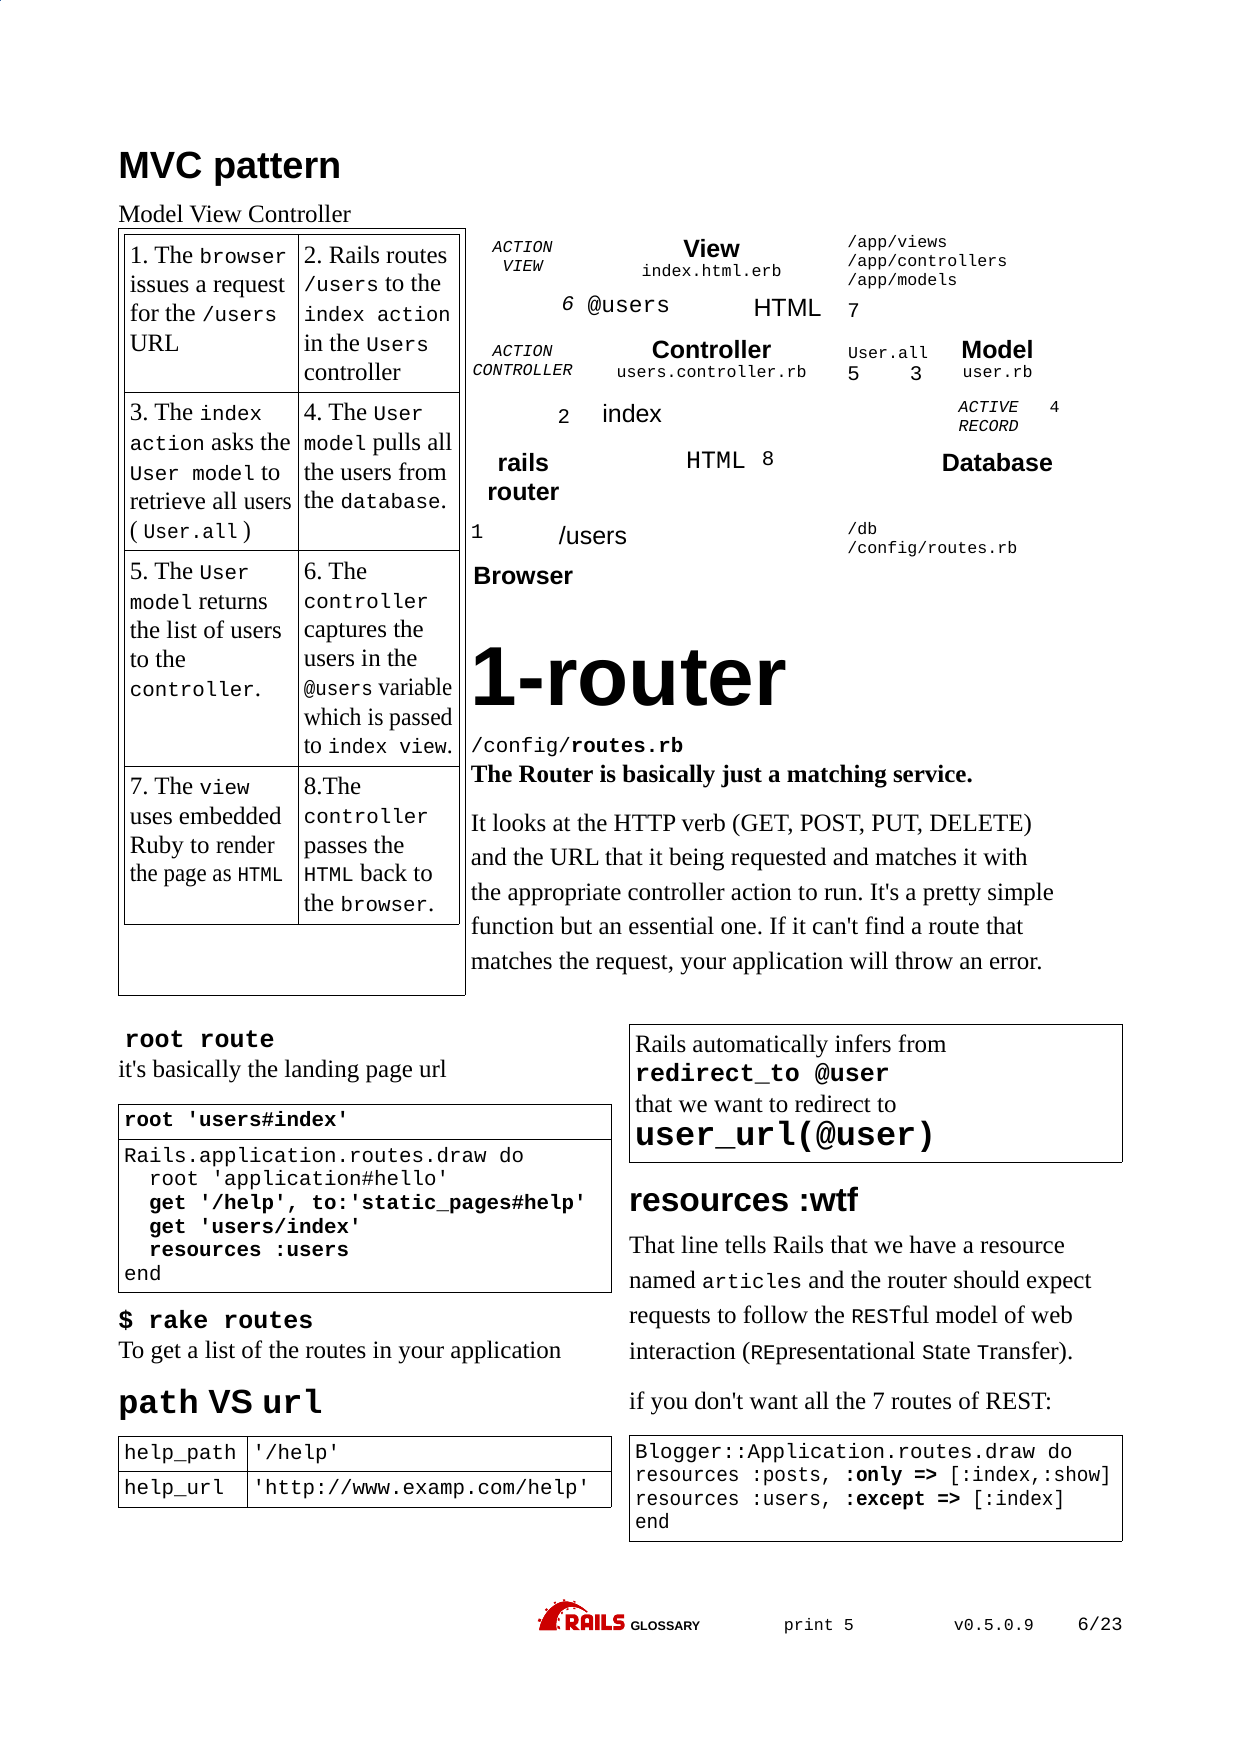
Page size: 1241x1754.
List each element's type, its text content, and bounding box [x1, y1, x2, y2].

table_header '/help' [248, 1437, 611, 1471]
table_cell [733, 555, 756, 596]
subtitle $ rake routes [118, 1307, 611, 1336]
text That line tells Rails that we have a resource named articles and the router should expect requests to follow the RESTful model of web interaction (REpresentational State Transfer). [629, 1231, 1122, 1365]
text Model View Controller [118, 199, 1122, 228]
table_cell 3. The index action asks the User model to retrieve all users ( User.all ) [125, 393, 298, 550]
table_header ACTION VIEW [466, 228, 581, 287]
table_cell @users [581, 287, 676, 329]
subtitle path VS url [118, 1382, 611, 1424]
table_cell [634, 442, 676, 515]
table_cell Database [935, 442, 1060, 515]
text if you don't want all the 7 routes of REST: [629, 1386, 1122, 1414]
table_cell HTML [733, 287, 841, 329]
table_header View index.html.erb [581, 228, 841, 287]
text it's basically the landing page url [118, 1054, 611, 1083]
table_cell [756, 515, 841, 555]
table_cell 'http://www.examp.com/help' [248, 1472, 611, 1507]
table_header Rails automatically infers from redirect_to @user that we want to redirect to user_url(@user) [630, 1025, 1122, 1162]
table_cell [466, 393, 552, 442]
table_header Blogger::Application.routes.draw do resources :posts, :only => [:index,:show] resources :users, :except => [:index] end [630, 1436, 1122, 1541]
table_cell [581, 555, 634, 596]
table_cell Model user.rb [935, 329, 1060, 393]
table_cell 6 [466, 287, 581, 329]
text To get a list of the routes in your application [118, 1336, 611, 1364]
table_cell Browser [466, 555, 581, 596]
table_cell [733, 515, 756, 555]
subtitle resources :wtf [629, 1179, 1122, 1218]
table_cell [634, 515, 676, 555]
table_header 2. Rails routes /users to the index action in the Users controller [299, 235, 459, 392]
table_cell 1 [466, 515, 552, 555]
table_cell 2 [552, 393, 581, 442]
table_cell User.all 5 3 [841, 329, 934, 393]
table_cell 8 [756, 442, 934, 515]
table_cell [733, 393, 756, 442]
table_cell 6. The controller captures the users in the @users variable which is passed to index view. [299, 551, 459, 766]
table_cell 5. The User model returns the list of users to the controller. [125, 551, 298, 766]
table_cell [581, 442, 634, 515]
table_cell /users [552, 515, 634, 555]
table_cell [676, 515, 733, 555]
table_cell 8.The controller passes the HTML back to the browser. [299, 767, 459, 923]
table_cell [676, 555, 733, 596]
table_cell 4 [1044, 393, 1060, 442]
table_header [119, 229, 465, 995]
text root route [118, 1024, 611, 1054]
table_cell [634, 555, 676, 596]
table_header /app/views /app/controllers /app/models 7 [841, 228, 1060, 329]
table_cell [676, 287, 733, 329]
table_cell HTML [676, 442, 756, 515]
table_cell Rails.application.routes.draw do root 'application#hello' get '/help', to:'static_pages#help' get 'users/index' resources :users end [119, 1140, 611, 1292]
table_header root 'users#index' [119, 1105, 611, 1139]
table_cell ACTION CONTROLLER [466, 329, 581, 393]
table_cell /db /config/routes.rb [841, 515, 1060, 596]
table_cell 1-router /config/routes.rb The Router is basically just a matching service. It looks at the HTTP verb (GET, POST, PUT, DELETE) and the URL that it being requested and matches it with the appropriate controller action to run. It's a pretty simple function but an essential one. If it can't find a route that matches the request, your application will throw an error. [466, 596, 1060, 995]
table_cell [756, 393, 934, 442]
table_header 1. The browser issues a request for the /users URL [125, 235, 298, 392]
table_cell [756, 555, 841, 596]
table_cell Controller users.controller.rb [581, 329, 841, 393]
table_header help_path [119, 1437, 247, 1471]
subtitle MVC pattern [118, 143, 611, 187]
table_cell [676, 393, 733, 442]
table_cell 7. The view uses embedded Ruby to render the page as HTML [125, 767, 298, 923]
table_cell help_url [119, 1472, 247, 1507]
table_cell rails router [466, 442, 581, 515]
table_cell index [581, 393, 676, 442]
table_cell ACTIVE RECORD [935, 393, 1044, 442]
table_cell 4. The User model pulls all the users from the database. [299, 393, 459, 550]
